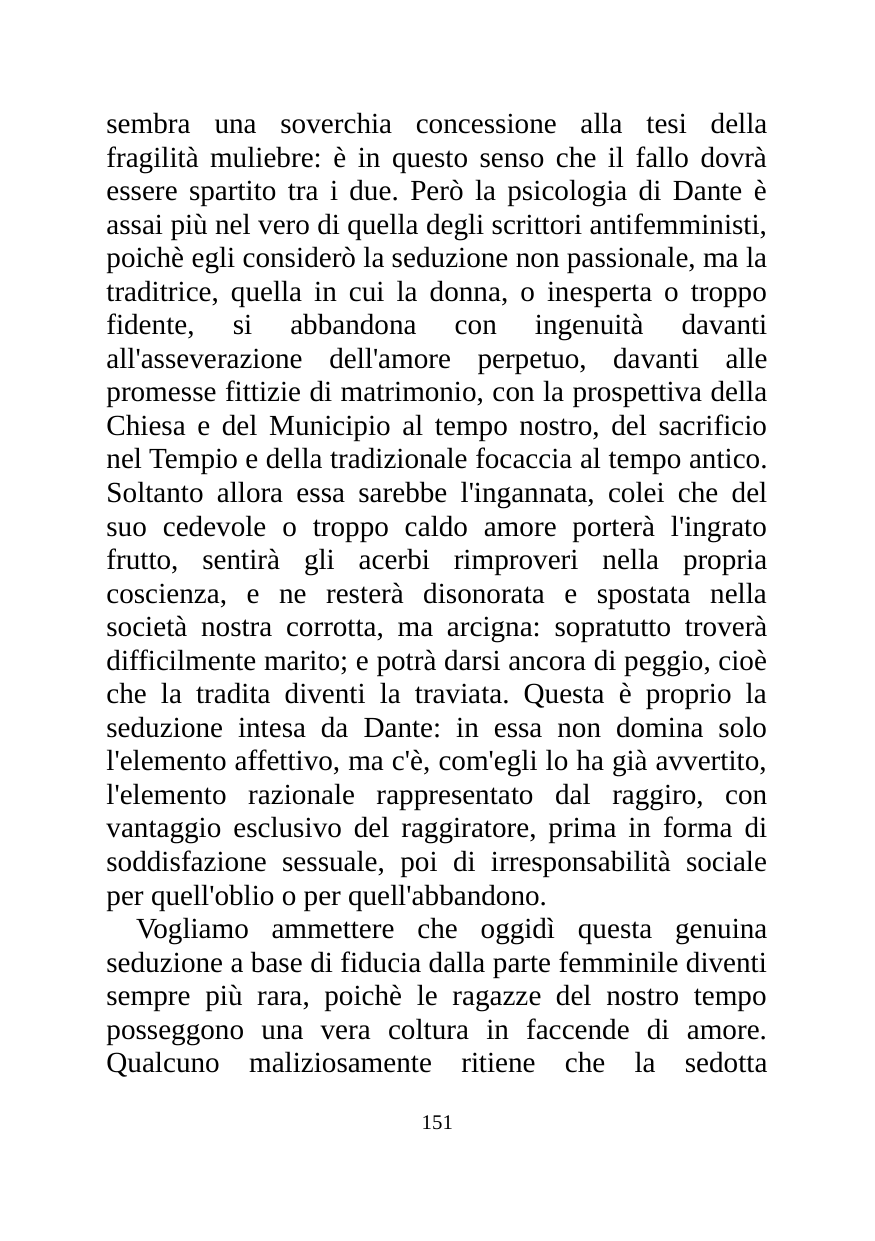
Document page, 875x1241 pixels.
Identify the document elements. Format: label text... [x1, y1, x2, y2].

text sembra una soverchia concessione alla tesi della fragilità muliebre: è in questo senso che il fallo dovrà essere spartito tra i due. Però la psicologia di Dante è assai più nel vero di quella degli scrittori antifemministi, poichè egli considerò la seduzione non passionale, ma la traditrice, quella in cui la donna, o inesperta o troppo fidente, si abbandona con ingenuità davanti all'asseverazione dell'amore perpetuo, davanti alle promesse fittizie di matrimonio, con la prospettiva della Chiesa e del Municipio al tempo nostro, del sacrificio nel Tempio e della tradizionale focaccia al tempo antico. Soltanto allora essa sarebbe l'ingannata, colei che del suo cedevole o troppo caldo amore porterà l'ingrato frutto, sentirà gli acerbi rimproveri nella propria coscienza, e ne resterà disonorata e spostata nella società nostra corrotta, ma arcigna: sopratutto troverà difficilmente marito; e potrà darsi ancora di peggio, cioè che la tradita diventi la traviata. Questa è proprio la seduzione intesa da Dante: in essa non domina solo l'elemento affettivo, ma c'è, com'egli lo ha già avvertito, l'elemento razionale rappresentato dal raggiro, con vantaggio esclusivo del raggiratore, prima in forma di soddisfazione sessuale, poi di irresponsabilità sociale per quell'oblio o per quell'abbandono. [106, 106, 768, 911]
text Vogliamo ammettere che oggidì questa genuina seduzione a base di fiducia dalla parte femminile diventi sempre più rara, poichè le ragazze del nostro tempo posseggono una vera coltura in faccende di amore. Qualcuno maliziosamente ritiene che la sedotta [106, 911, 768, 1079]
